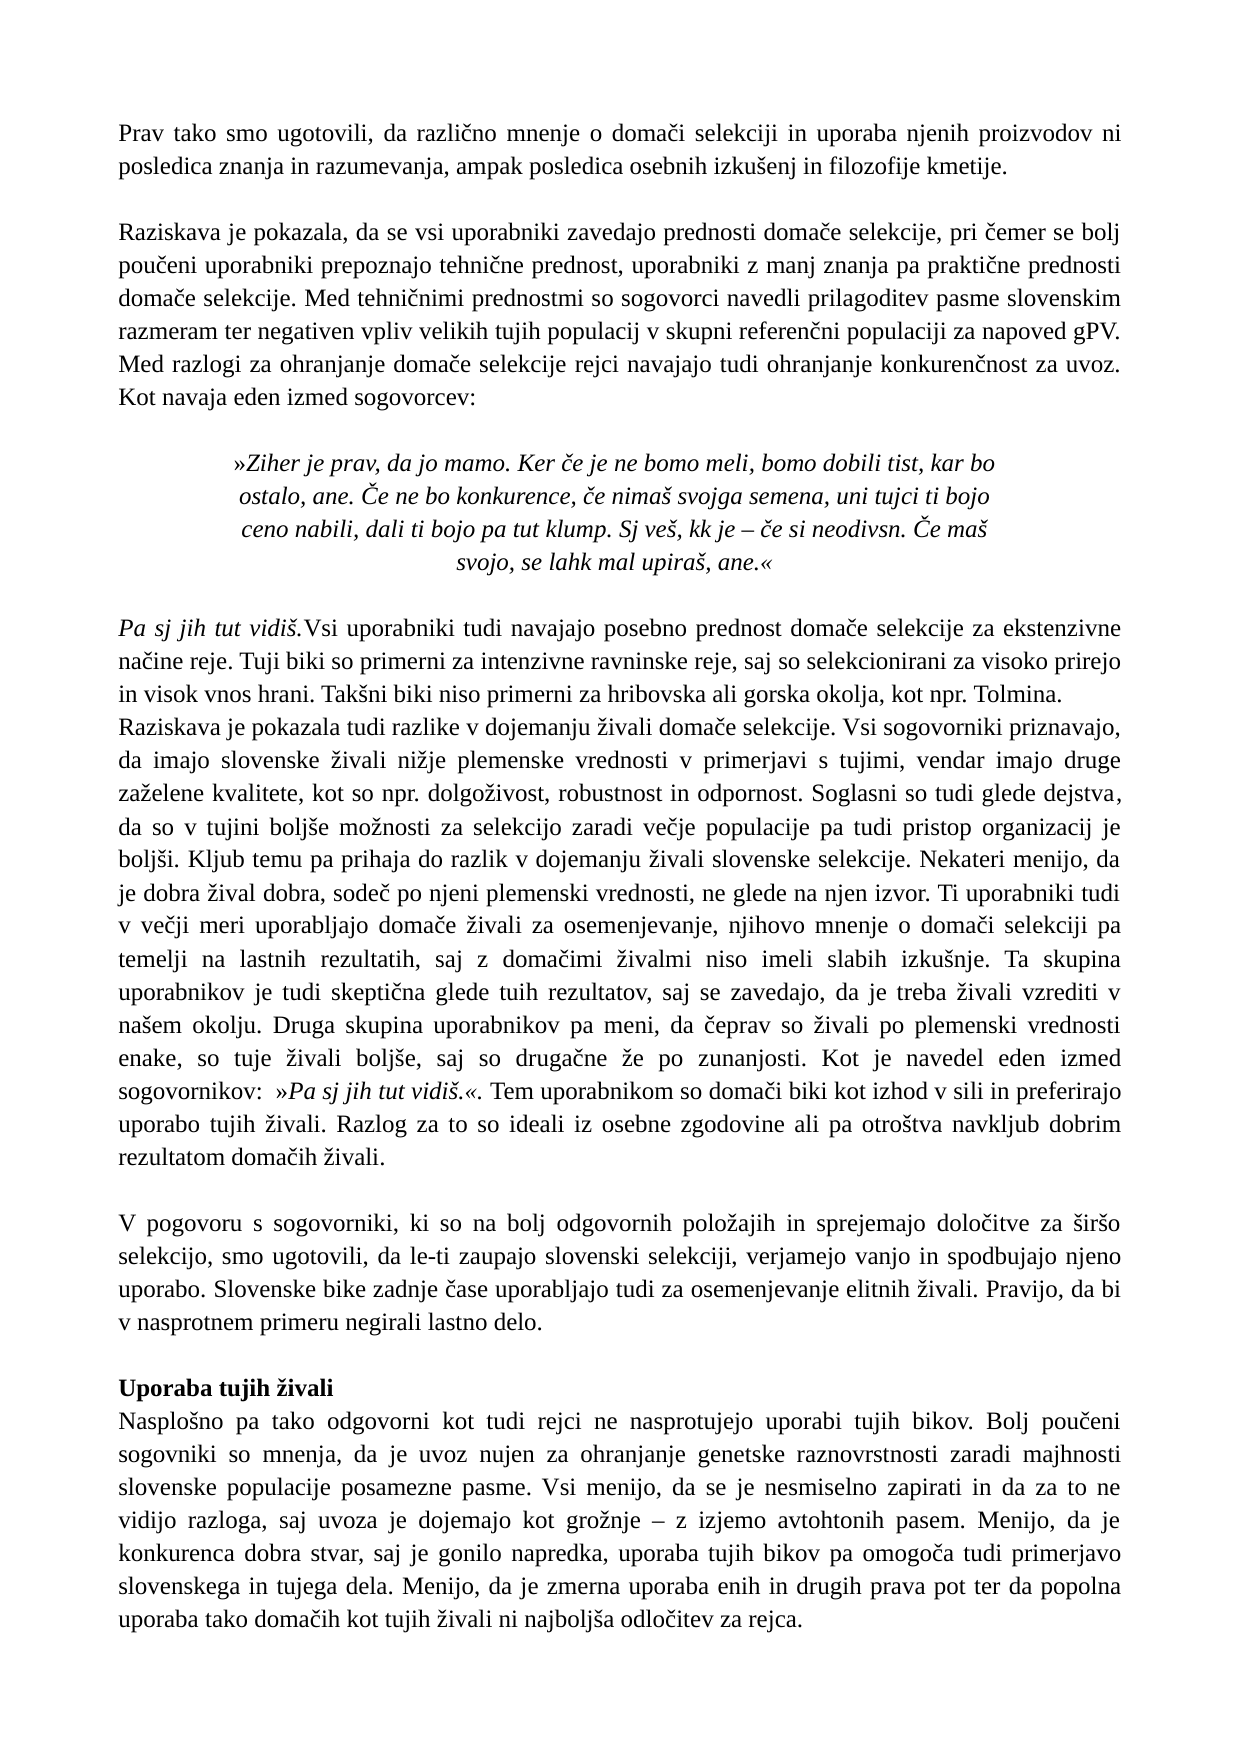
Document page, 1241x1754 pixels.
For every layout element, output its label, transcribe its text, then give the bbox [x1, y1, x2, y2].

text Nasplošno pa tako odgovorni kot tudi rejci ne nasprotujejo uporabi tujih bikov. Bolj poučeni sogovniki so mnenja, da je uvoz nujen za ohranjanje genetske raznovrstnosti zaradi majhnosti slovenske populacije posamezne pasme. Vsi menijo, da se je nesmiselno zapirati in da za to ne vidijo razloga, saj uvoza je dojemajo kot grožnje – z izjemo avtohtonih pasem. Menijo, da je konkurenca dobra stvar, saj je gonilo napredka, uporaba tujih bikov pa omogoča tudi primerjavo slovenskega in tujega dela. Menijo, da je zmerna uporaba enih in drugih prava pot ter da popolna uporaba tako domačih kot tujih živali ni najboljša odločitev za rejca. [118, 1406, 1122, 1633]
text Pa sj jih tut vidiš.Vsi uporabniki tudi navajajo posebno prednost domače selekcije za ekstenzivne načine reje. Tuji biki so primerni za intenzivne ravninske reje, saj so selekcionirani za visoko prirejo in visok vnos hrani. Takšni biki niso primerni za hribovska ali gorska okolja, kot npr. Tolmina. [118, 613, 1122, 708]
text Uporaba tujih živali [118, 1373, 1122, 1402]
text Raziskava je pokazala, da se vsi uporabniki zavedajo prednosti domače selekcije, pri čemer se bolj poučeni uporabniki prepoznajo tehnične prednost, uporabniki z manj znanja pa praktične prednosti domače selekcije. Med tehničnimi prednostmi so sogovorci navedli prilagoditev pasme slovenskim razmeram ter negativen vpliv velikih tujih populacij v skupni referenčni populaciji za napoved gPV. Med razlogi za ohranjanje domače selekcije rejci navajajo tudi ohranjanje konkurenčnost za uvoz. Kot navaja eden izmed sogovorcev: [118, 217, 1122, 411]
text Raziskava je pokazala tudi razlike v dojemanju živali domače selekcije. Vsi sogovorniki priznavajo, da imajo slovenske živali nižje plemenske vrednosti v primerjavi s tujimi, vendar imajo druge zaželene kvalitete, kot so npr. dolgoživost, robustnost in odpornost. Soglasni so tudi glede dejstva, da so v tujini boljše možnosti za selekcijo zaradi večje populacije pa tudi pristop organizacij je boljši. Kljub temu pa prihaja do razlik v dojemanju živali slovenske selekcije. Nekateri menijo, da je dobra žival dobra, sodeč po njeni plemenski vrednosti, ne glede na njen izvor. Ti uporabniki tudi v večji meri uporabljajo domače živali za osemenjevanje, njihovo mnenje o domači selekciji pa temelji na lastnih rezultatih, saj z domačimi živalmi niso imeli slabih izkušnje. Ta skupina uporabnikov je tudi skeptična glede tuih rezultatov, saj se zavedajo, da je treba živali vzrediti v našem okolju. Druga skupina uporabnikov pa meni, da čeprav so živali po plemenski vrednosti enake, so tuje živali boljše, saj so drugačne že po zunanjosti. Kot je navedel eden izmed sogovornikov: »Pa sj jih tut vidiš.«. Tem uporabnikom so domači biki kot izhod v sili in preferirajo uporabo tujih živali. Razlog za to so ideali iz osebne zgodovine ali pa otroštva navkljub dobrim rezultatom domačih živali. [118, 712, 1122, 1171]
text Prav tako smo ugotovili, da različno mnenje o domači selekciji in uporaba njenih proizvodov ni posledica znanja in razumevanja, ampak posledica osebnih izkušenj in filozofije kmetije. [118, 118, 1122, 180]
text V pogovoru s sogovorniki, ki so na bolj odgovornih položajih in sprejemajo določitve za širšo selekcijo, smo ugotovili, da le-ti zaupajo slovenski selekciji, verjamejo vanjo in spodbujajo njeno uporabo. Slovenske bike zadnje čase uporabljajo tudi za osemenjevanje elitnih živali. Pravijo, da bi v nasprotnem primeru negirali lastno delo. [118, 1208, 1122, 1336]
text »Ziher je prav, da jo mamo. Ker če je ne bomo meli, bomo dobili tist, kar bo ostalo, ane. Če ne bo konkurence, če nimaš svojga semena, uni tujci ti bojo ceno nabili, dali ti bojo pa tut klump. Sj veš, kk je – če si neodivsn. Če maš svojo, se lahk mal upiraš, ane.« [231, 448, 1000, 576]
